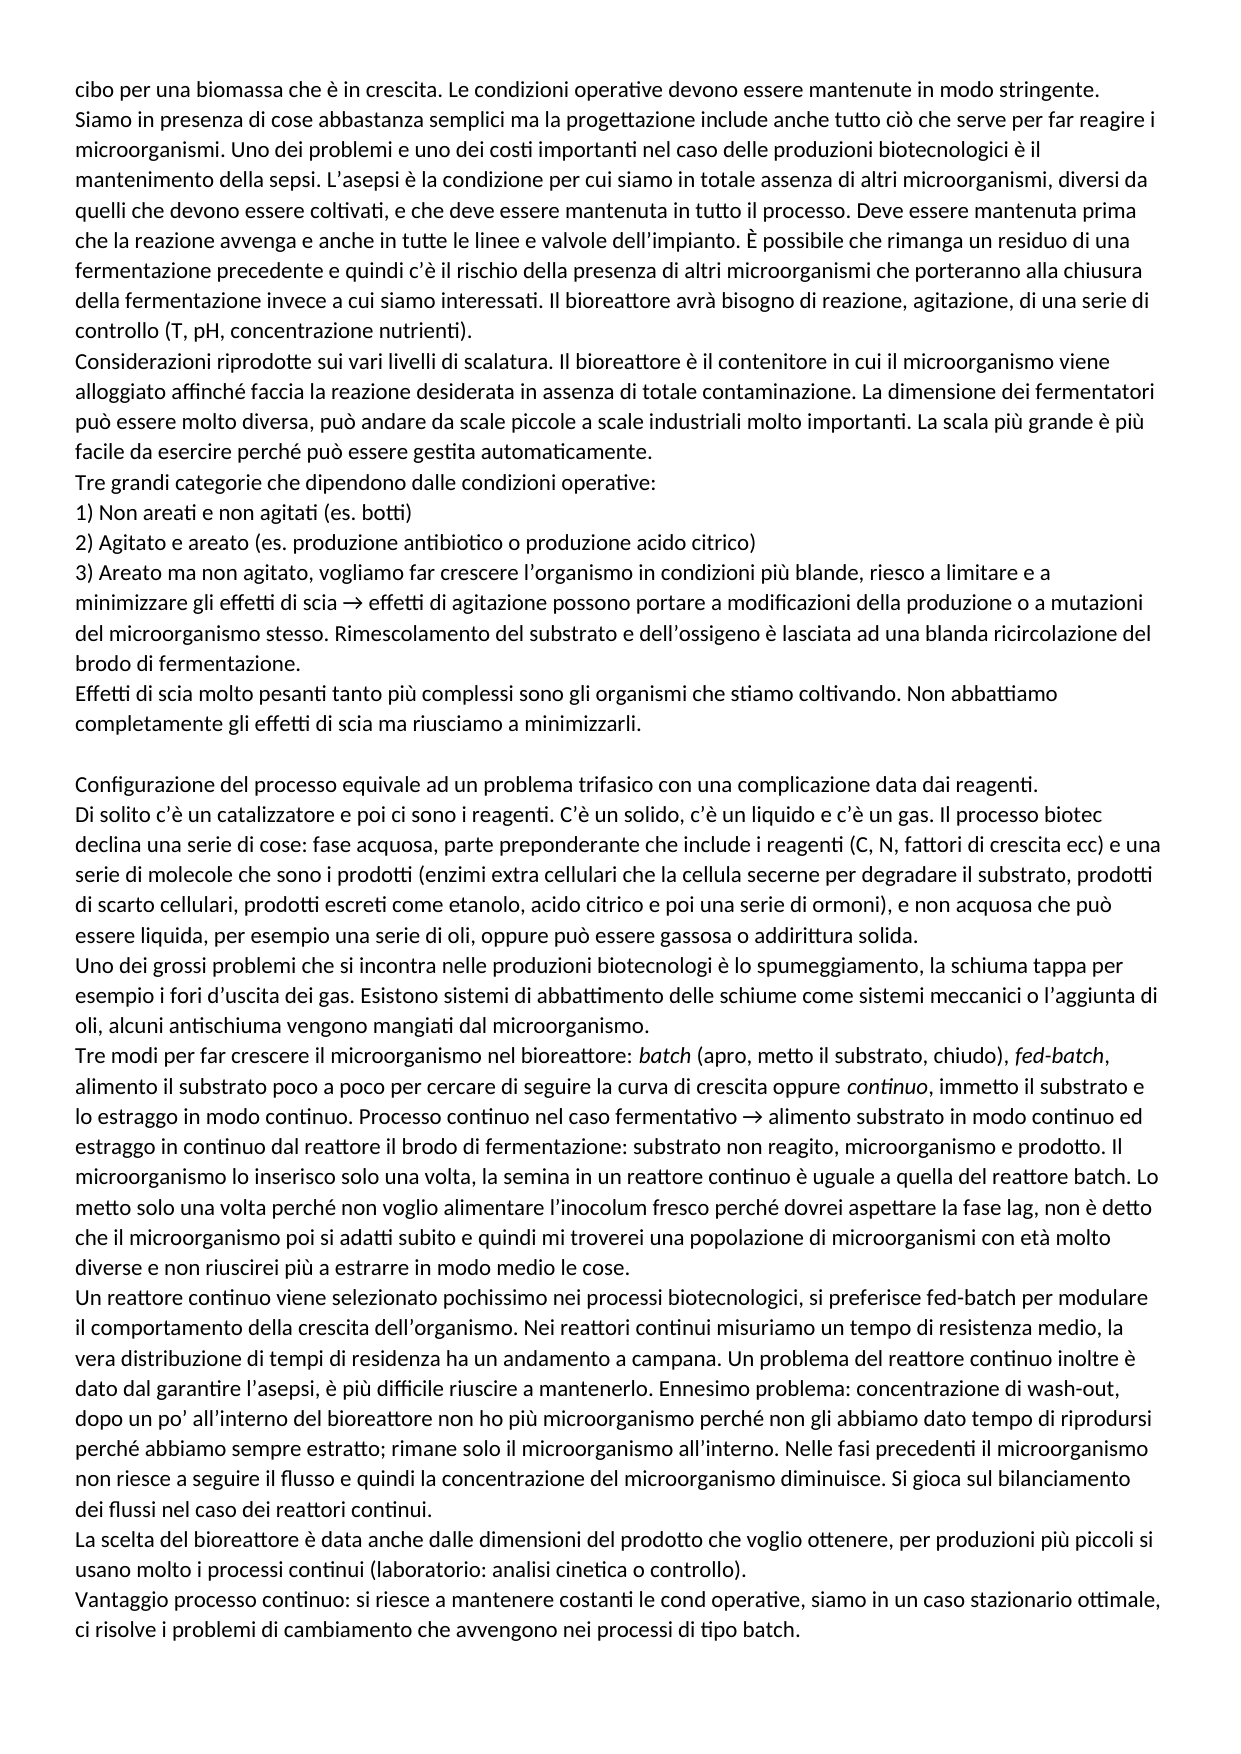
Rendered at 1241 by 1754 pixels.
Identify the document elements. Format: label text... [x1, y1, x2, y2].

text cibo per una biomassa che è in crescita. Le condizioni operative devono essere mantenute in modo stringente. Siamo in presenza di cose abbastanza semplici ma la progettazione include anche tutto ciò che serve per far reagire i microorganismi. Uno dei problemi e uno dei costi importanti nel caso delle produzioni biotecnologici è il mantenimento della sepsi. L’asepsi è la condizione per cui siamo in totale assenza di altri microorganismi, diversi da quelli che devono essere coltivati, e che deve essere mantenuta in tutto il processo. Deve essere mantenuta prima che la reazione avvenga e anche in tutte le linee e valvole dell’impianto. È possibile che rimanga un residuo di una fermentazione precedente e quindi c’è il rischio della presenza di altri microorganismi che porteranno alla chiusura della fermentazione invece a cui siamo interessati. Il bioreattore avrà bisogno di reazione, agitazione, di una serie di controllo (T, pH, concentrazione nutrienti). Considerazioni riprodotte sui vari livelli di scalatura. Il bioreattore è il contenitore in cui il microorganismo viene alloggiato affinché faccia la reazione desiderata in assenza di totale contaminazione. La dimensione dei fermentatori può essere molto diversa, può andare da scale piccole a scale industriali molto importanti. La scala più grande è più facile da esercire perché può essere gestita automaticamente. Tre grandi categorie che dipendono dalle condizioni operative: 1) Non areati e non agitati (es. botti) 2) Agitato e areato (es. produzione antibiotico o produzione acido citrico) 3) Areato ma non agitato, vogliamo far crescere l’organismo in condizioni più blande, riesco a limitare e a minimizzare gli effetti di scia → effetti di agitazione possono portare a modificazioni della produzione o a mutazioni del microorganismo stesso. Rimescolamento del substrato e dell’ossigeno è lasciata ad una blanda ricircolazione del brodo di fermentazione. Effetti di scia molto pesanti tanto più complessi sono gli organismi che stiamo coltivando. Non abbattiamo completamente gli effetti di scia ma riusciamo a minimizzarli. Configurazione del processo equivale ad un problema trifasico con una complicazione data dai reagenti. Di solito c’è un catalizzatore e poi ci sono i reagenti. C’è un solido, c’è un liquido e c’è un gas. Il processo biotec declina una serie di cose: fase acquosa, parte preponderante che include i reagenti (C, N, fattori di crescita ecc) e una serie di molecole che sono i prodotti (enzimi extra cellulari che la cellula secerne per degradare il substrato, prodotti di scarto cellulari, prodotti escreti come etanolo, acido citrico e poi una serie di ormoni), e non acquosa che può essere liquida, per esempio una serie di oli, oppure può essere gassosa o addirittura solida. Uno dei grossi problemi che si incontra nelle produzioni biotecnologi è lo spumeggiamento, la schiuma tappa per esempio i fori d’uscita dei gas. Esistono sistemi di abbattimento delle schiume come sistemi meccanici o l’aggiunta di oli, alcuni antischiuma vengono mangiati dal microorganismo. Tre modi per far crescere il microorganismo nel bioreattore: batch (apro, metto il substrato, chiudo), fed-batch, alimento il substrato poco a poco per cercare di seguire la curva di crescita oppure continuo, immetto il substrato e lo estraggo in modo continuo. Processo continuo nel caso fermentativo → alimento substrato in modo continuo ed estraggo in continuo dal reattore il brodo di fermentazione: substrato non reagito, microorganismo e prodotto. Il microorganismo lo inserisco solo una volta, la semina in un reattore continuo è uguale a quella del reattore batch. Lo metto solo una volta perché non voglio alimentare l’inocolum fresco perché dovrei aspettare la fase lag, non è detto che il microorganismo poi si adatti subito e quindi mi troverei una popolazione di microorganismi con età molto diverse e non riuscirei più a estrarre in modo medio le cose. Un reattore continuo viene selezionato pochissimo nei processi biotecnologici, si preferisce fed-batch per modulare il comportamento della crescita dell’organismo. Nei reattori continui misuriamo un tempo di resistenza medio, la vera distribuzione di tempi di residenza ha un andamento a campana. Un problema del reattore continuo inoltre è dato dal garantire l’asepsi, è più difficile riuscire a mantenerlo. Ennesimo problema: concentrazione di wash-out, dopo un po’ all’interno del bioreattore non ho più microorganismo perché non gli abbiamo dato tempo di riprodursi perché abbiamo sempre estratto; rimane solo il microorganismo all’interno. Nelle fasi precedenti il microorganismo non riesce a seguire il flusso e quindi la concentrazione del microorganismo diminuisce. Si gioca sul bilanciamento dei flussi nel caso dei reattori continui. La scelta del bioreattore è data anche dalle dimensioni del prodotto che voglio ottenere, per produzioni più piccoli si usano molto i processi continui (laboratorio: analisi cinetica o controllo). Vantaggio processo continuo: si riesce a mantenere costanti le cond operative, siamo in un caso stazionario ottimale, ci risolve i problemi di cambiamento che avvengono nei processi di tipo batch. [75, 75, 1165, 1674]
